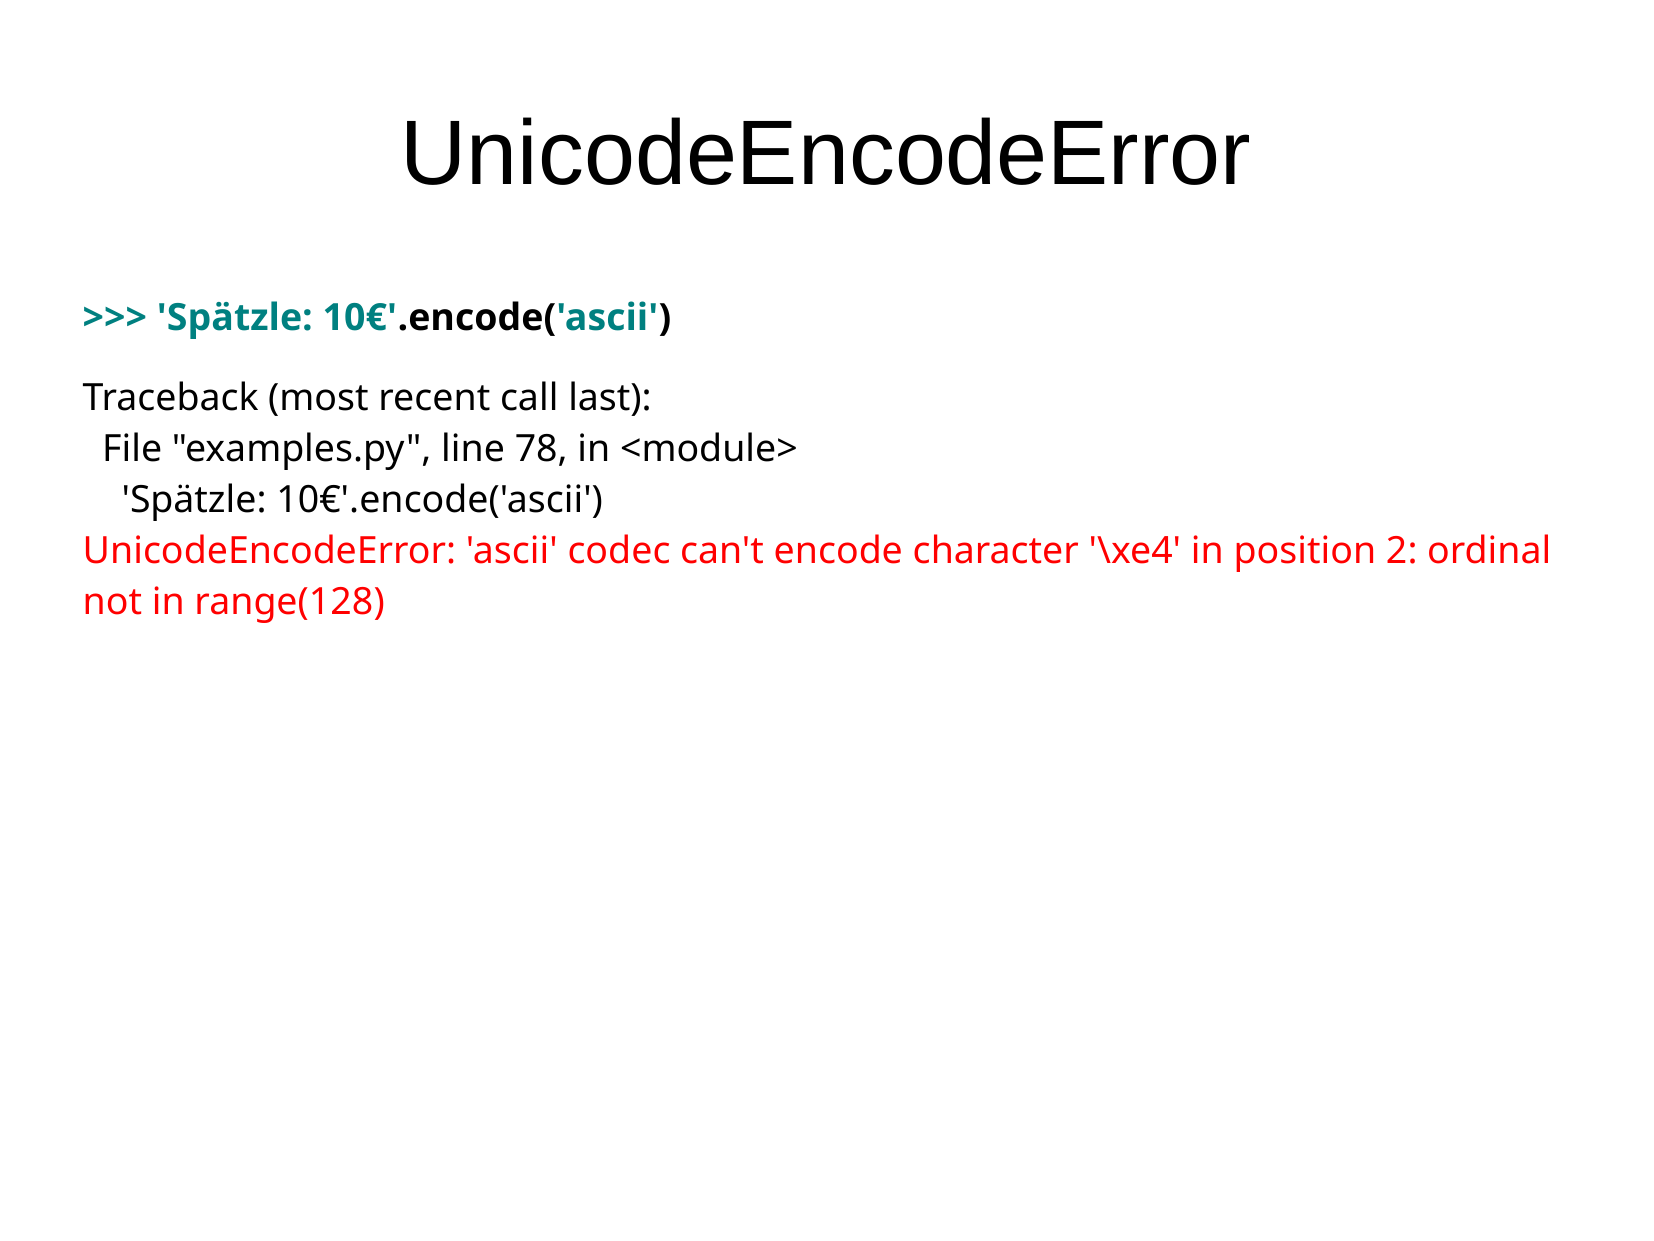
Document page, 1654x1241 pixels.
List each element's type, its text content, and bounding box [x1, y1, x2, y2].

title UnicodeEncodeError [82, 49, 1571, 257]
list >>> 'Spätzle: 10€'.encode('ascii') Traceback (most recent call last): File "examples.py", line 78, in <module> 'Spätzle: 10€'.encode('ascii') UnicodeEncodeError: 'ascii' codec can't encode character '\xe4' in position 2: ordinal not in range(128) [82, 290, 1571, 1010]
